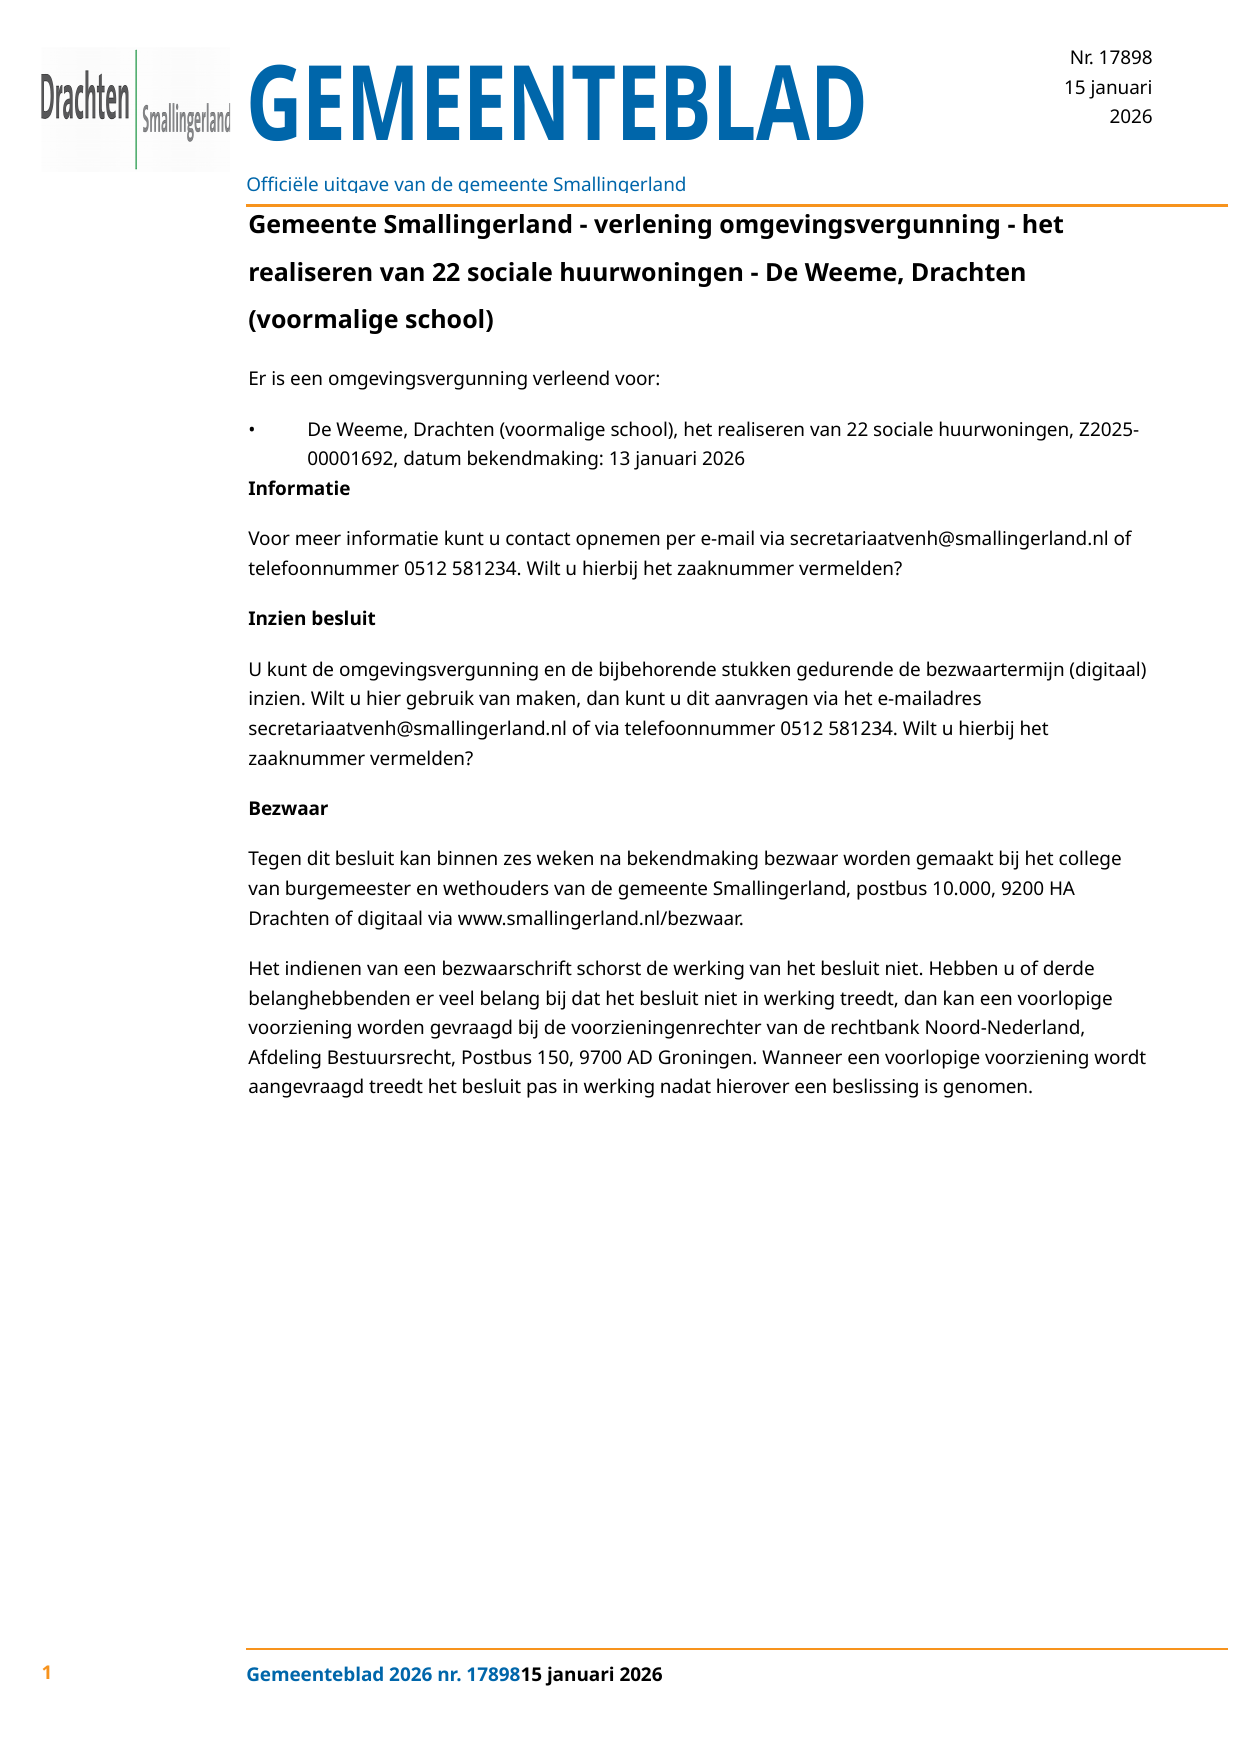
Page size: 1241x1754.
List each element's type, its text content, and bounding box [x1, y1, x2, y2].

text Inzien besluit [248, 606, 1152, 631]
text Voor meer informatie kunt u contact opnemen per e-mail via secretariaatvenh@smallingerland.nl of telefoonnummer 0512 581234. Wilt u hierbij het zaaknummer vermelden? [248, 526, 1152, 581]
text Informatie [248, 475, 1152, 501]
list De Weeme, Drachten (voormalige school), het realiseren van 22 sociale huurwoningen, Z2025-00001692, datum bekendmaking: 13 januari 2026 [248, 416, 1152, 471]
text Er is een omgevingsvergunning verleend voor: [248, 366, 1152, 391]
text Tegen dit besluit kan binnen zes weken na bekendmaking bezwaar worden gemaakt bij het college van burgemeester en wethouders van de gemeente Smallingerland, postbus 10.000, 9200 HA Drachten of digitaal via www.smallingerland.nl/bezwaar. [248, 846, 1152, 930]
picture [41, 47, 231, 172]
text Gemeente Smallingerland - verlening omgevingsvergunning - het realiseren van 22 sociale huurwoningen - De Weeme, Drachten (voormalige school) [248, 207, 1152, 336]
text Bezwaar [248, 795, 1152, 821]
text Het indienen van een bezwaarschrift schorst de werking van het besluit niet. Hebben u of derde belanghebbenden er veel belang bij dat het besluit niet in werking treedt, dan kan een voorlopige voorziening worden gevraagd bij de voorzieningenrechter van de rechtbank Noord-Nederland, Afdeling Bestuursrecht, Postbus 150, 9700 AD Groningen. Wanneer een voorlopige voorziening wordt aangevraagd treedt het besluit pas in werking nadat hierover een beslissing is genomen. [248, 955, 1152, 1099]
text U kunt de omgevingsvergunning en de bijbehorende stukken gedurende de bezwaartermijn (digitaal) inzien. Wilt u hier gebruik van maken, dan kunt u dit aanvragen via het e-mailadres secretariaatvenh@smallingerland.nl of via telefoonnummer 0512 581234. Wilt u hierbij het zaaknummer vermelden? [248, 656, 1152, 770]
